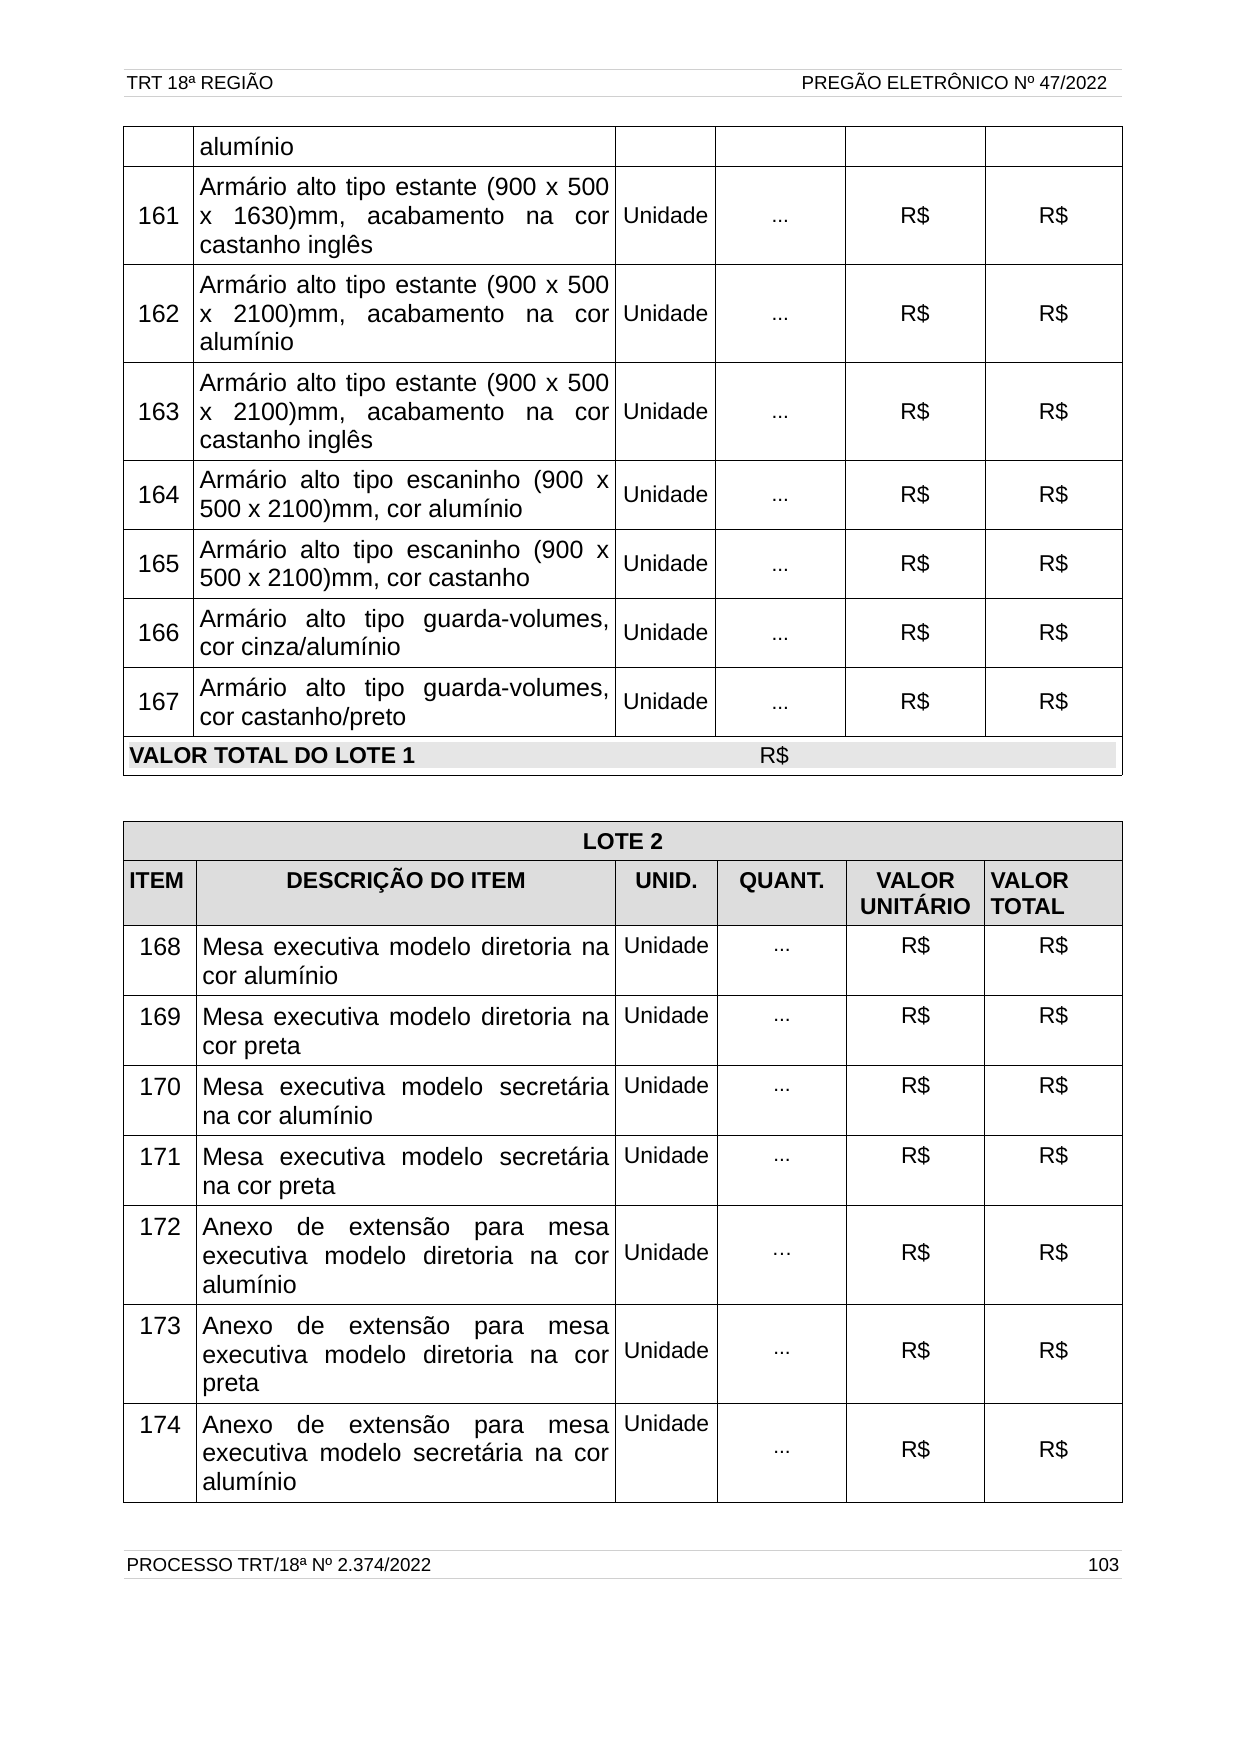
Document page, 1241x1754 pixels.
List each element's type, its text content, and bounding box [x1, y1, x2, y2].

table_cell alumínio [194, 127, 615, 166]
table_cell R$ [846, 530, 985, 598]
table_cell ... [716, 668, 845, 736]
table_cell Armário alto tipo escaninho (900 x 500 x 2100)mm, cor castanho [194, 530, 615, 598]
table_cell Unidade [616, 668, 715, 736]
table_cell 163 [124, 363, 193, 460]
table_cell R$ [847, 1404, 984, 1502]
table_cell ... [716, 530, 845, 598]
table_cell 162 [124, 265, 193, 362]
table_cell Unidade [616, 265, 715, 362]
table_cell R$ [846, 363, 985, 460]
table_cell 171 [124, 1136, 196, 1205]
table_cell R$ [847, 926, 984, 995]
table_cell Armário alto tipo guarda-volumes, cor castanho/preto [194, 668, 615, 736]
table_cell [986, 127, 1122, 166]
table_cell 164 [124, 461, 193, 529]
table_cell Unidade [616, 1066, 717, 1135]
table_cell 161 [124, 167, 193, 264]
table_cell ... [716, 461, 845, 529]
table_cell ITEM [124, 861, 196, 925]
table_cell R$ [986, 599, 1122, 667]
table_cell Unidade [616, 363, 715, 460]
table_cell R$ [847, 1206, 984, 1304]
table_cell UNID. [616, 861, 717, 925]
table_cell ... [718, 1066, 846, 1135]
table_header LOTE 2 [124, 822, 1122, 860]
table_cell ... [716, 167, 845, 264]
table_cell R$ [986, 363, 1122, 460]
table_cell R$ [847, 1136, 984, 1205]
table_cell ... [718, 1305, 846, 1403]
table_cell Mesa executiva modelo diretoria na cor alumínio [197, 926, 615, 995]
table_cell VALOR TOTAL [985, 861, 1122, 925]
table_cell ... [718, 1404, 846, 1502]
table_cell Mesa executiva modelo secretária na cor preta [197, 1136, 615, 1205]
table_cell Unidade [616, 530, 715, 598]
table_cell ... [718, 1136, 846, 1205]
table_cell R$ [986, 167, 1122, 264]
table_cell 168 [124, 926, 196, 995]
table_cell 173 [124, 1305, 196, 1403]
table_cell DESCRIÇÃO DO ITEM [197, 861, 615, 925]
table_cell Unidade [616, 1305, 717, 1403]
table_cell Unidade [616, 461, 715, 529]
table_cell Unidade [616, 996, 717, 1065]
table_cell [716, 127, 845, 166]
table_cell [846, 127, 985, 166]
table_cell 174 [124, 1404, 196, 1502]
table_cell R$ [846, 461, 985, 529]
table_cell ... [718, 996, 846, 1065]
table_cell VALOR UNITÁRIO [847, 861, 984, 925]
table_cell QUANT. [718, 861, 846, 925]
table_cell R$ [986, 461, 1122, 529]
table_cell Unidade [616, 599, 715, 667]
table_cell ... [716, 599, 845, 667]
table_cell Anexo de extensão para mesa executiva modelo secretária na cor alumínio [197, 1404, 615, 1502]
table_cell R$ [986, 530, 1122, 598]
table_cell R$ [846, 668, 985, 736]
table_cell Anexo de extensão para mesa executiva modelo diretoria na cor preta [197, 1305, 615, 1403]
table_cell 167 [124, 668, 193, 736]
table_cell R$ [846, 167, 985, 264]
table_cell Anexo de extensão para mesa executiva modelo diretoria na cor alumínio [197, 1206, 615, 1304]
table_cell Armário alto tipo guarda-volumes, cor cinza/alumínio [194, 599, 615, 667]
table_cell VALOR TOTAL DO LOTE 1 R$ [124, 737, 1122, 775]
table_cell Armário alto tipo estante (900 x 500 x 2100)mm, acabamento na cor castanho inglês [194, 363, 615, 460]
table_cell R$ [847, 1305, 984, 1403]
table_cell R$ [985, 996, 1122, 1065]
table_cell Unidade [616, 167, 715, 264]
table_cell Unidade [616, 1404, 717, 1502]
table_cell R$ [847, 1066, 984, 1135]
table_cell R$ [985, 1066, 1122, 1135]
table_cell … [718, 1206, 846, 1304]
table_cell ... [716, 265, 845, 362]
table_cell R$ [846, 265, 985, 362]
table_cell R$ [847, 996, 984, 1065]
table_cell 169 [124, 996, 196, 1065]
table_cell Armário alto tipo escaninho (900 x 500 x 2100)mm, cor alumínio [194, 461, 615, 529]
table_cell R$ [985, 1206, 1122, 1304]
table_cell 165 [124, 530, 193, 598]
table_cell ... [716, 363, 845, 460]
table_cell Armário alto tipo estante (900 x 500 x 2100)mm, acabamento na cor alumínio [194, 265, 615, 362]
table_cell Armário alto tipo estante (900 x 500 x 1630)mm, acabamento na cor castanho inglês [194, 167, 615, 264]
table_cell Mesa executiva modelo diretoria na cor preta [197, 996, 615, 1065]
table_cell 170 [124, 1066, 196, 1135]
table_cell R$ [985, 1136, 1122, 1205]
table_cell Mesa executiva modelo secretária na cor alumínio [197, 1066, 615, 1135]
table_cell 166 [124, 599, 193, 667]
table_cell R$ [985, 1305, 1122, 1403]
table_cell [124, 127, 193, 166]
table_cell Unidade [616, 1136, 717, 1205]
table_cell Unidade [616, 926, 717, 995]
table_cell [616, 127, 715, 166]
table_cell R$ [986, 668, 1122, 736]
table_cell R$ [986, 265, 1122, 362]
table_cell R$ [985, 926, 1122, 995]
table_cell R$ [985, 1404, 1122, 1502]
table_cell 172 [124, 1206, 196, 1304]
table_cell Unidade [616, 1206, 717, 1304]
table_cell R$ [846, 599, 985, 667]
table_cell ... [718, 926, 846, 995]
